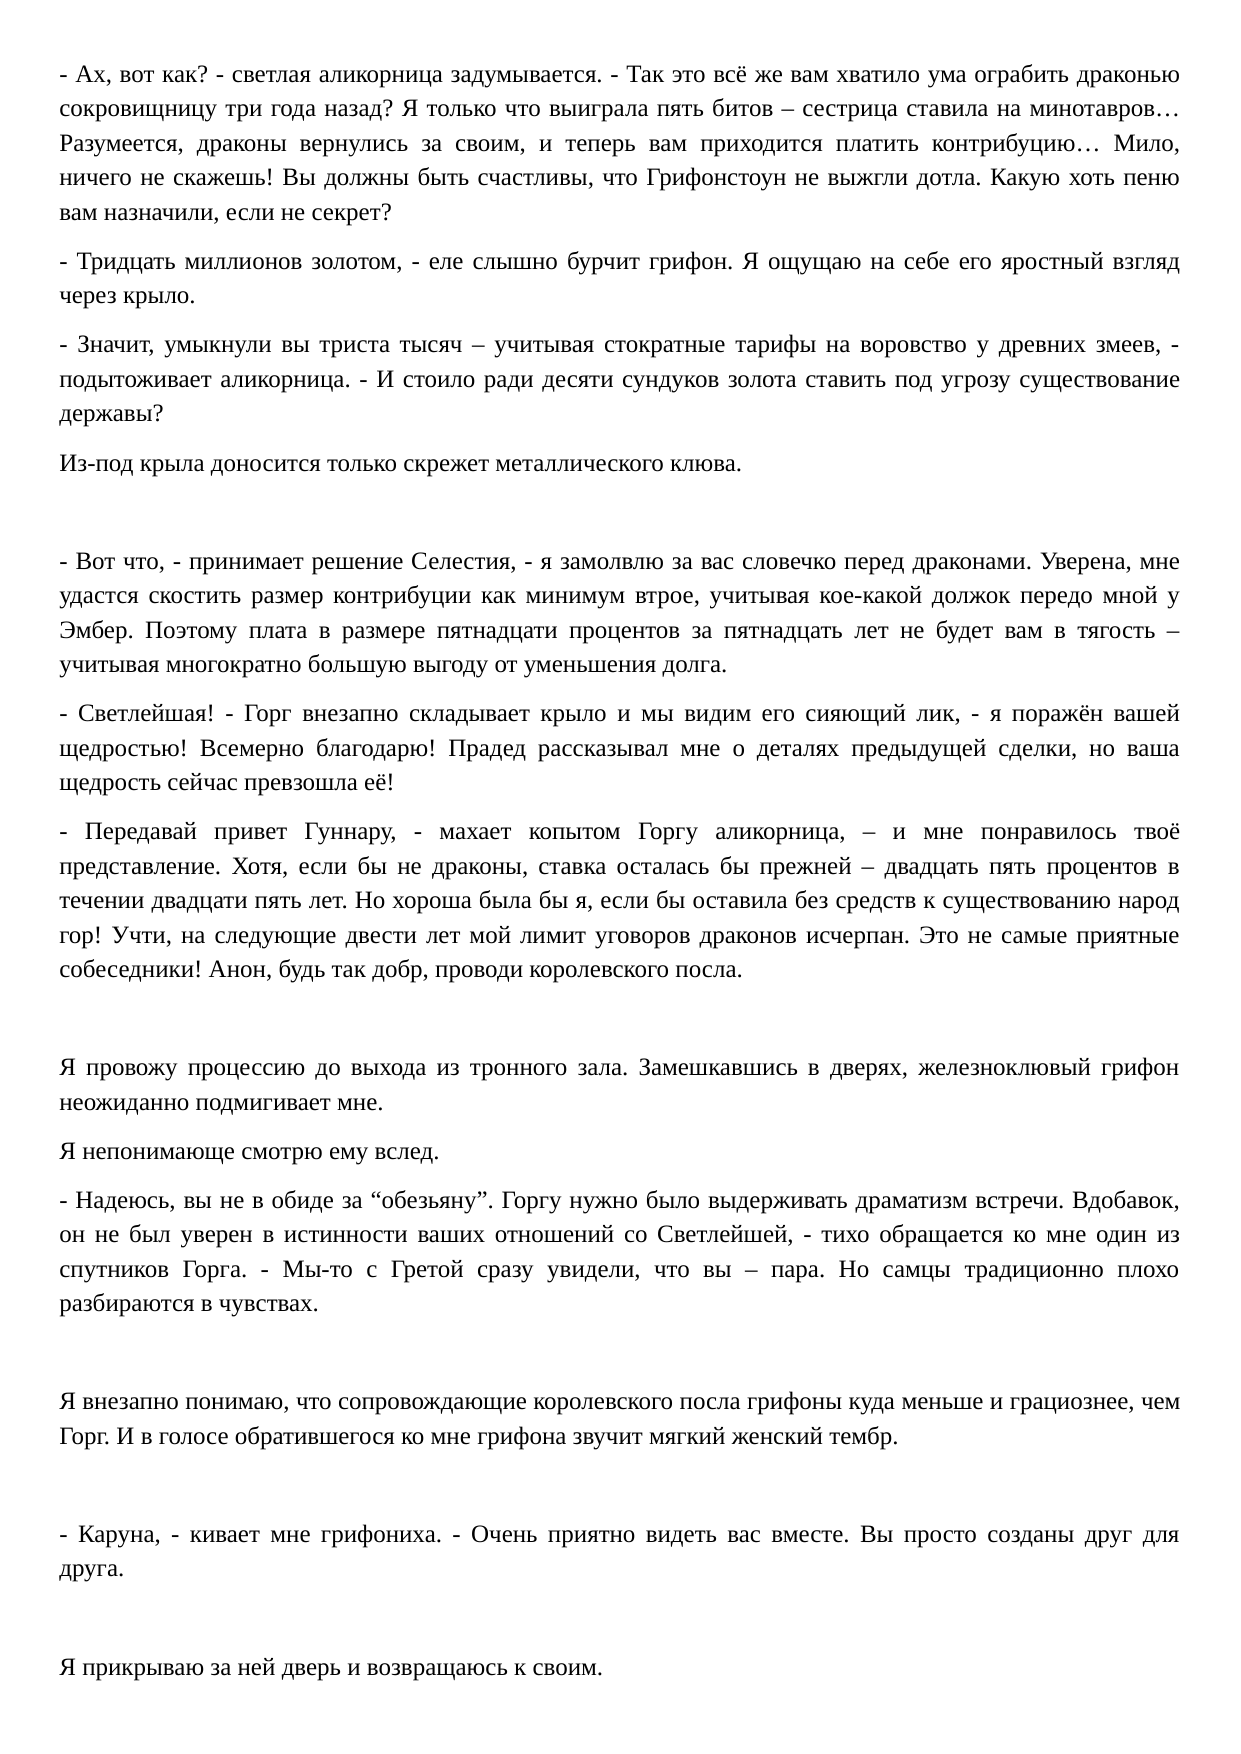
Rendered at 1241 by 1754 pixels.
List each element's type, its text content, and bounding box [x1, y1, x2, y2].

text Я непонимающе смотрю ему вслед. [59, 1136, 1181, 1164]
text - Вот что, - принимает решение Селестия, - я замолвлю за вас словечко перед драконами. Уверена, мне удастся скостить размер контрибуции как минимум втрое, учитывая кое-какой должок передо мной у Эмбер. Поэтому плата в размере пятнадцати процентов за пятнадцать лет не будет вам в тягость – учитывая многократно большую выгоду от уменьшения долга. [59, 546, 1181, 678]
text - Надеюсь, вы не в обиде за “обезьяну”. Горгу нужно было выдерживать драматизм встречи. Вдобавок, он не был уверен в истинности ваших отношений со Светлейшей, - тихо обращается ко мне один из спутников Горга. - Мы-то с Гретой сразу увидели, что вы – пара. Но самцы традиционно плохо разбираются в чувствах. [59, 1185, 1181, 1317]
text - Каруна, - кивает мне грифониха. - Очень приятно видеть вас вместе. Вы просто созданы друг для друга. [59, 1519, 1181, 1582]
text Я прикрываю за ней дверь и возвращаюсь к своим. [59, 1652, 1181, 1680]
text - Передавай привет Гуннару, - махает копытом Горгу аликорница, – и мне понравилось твоё представление. Хотя, если бы не драконы, ставка осталась бы прежней – двадцать пять процентов в течении двадцати пять лет. Но хороша была бы я, если бы оставила без средств к существованию народ гор! Учти, на следующие двести лет мой лимит уговоров драконов исчерпан. Это не самые приятные собеседники! Анон, будь так добр, проводи королевского посла. [59, 816, 1181, 983]
text Из-под крыла доносится только скрежет металлического клюва. [59, 448, 1181, 476]
text - Тридцать миллионов золотом, - еле слышно бурчит грифон. Я ощущаю на себе его яростный взгляд через крыло. [59, 246, 1181, 309]
text - Ах, вот как? - светлая аликорница задумывается. - Так это всё же вам хватило ума ограбить драконью сокровищницу три года назад? Я только что выиграла пять битов – сестрица ставила на минотавров… Разумеется, драконы вернулись за своим, и теперь вам приходится платить контрибуцию… Мило, ничего не скажешь! Вы должны быть счастливы, что Грифонстоун не выжгли дотла. Какую хоть пеню вам назначили, если не секрет? [59, 59, 1181, 226]
text - Светлейшая! - Горг внезапно складывает крыло и мы видим его сияющий лик, - я поражён вашей щедростью! Всемерно благодарю! Прадед рассказывал мне о деталях предыдущей сделки, но ваша щедрость сейчас превзошла её! [59, 698, 1181, 796]
text - Значит, умыкнули вы триста тысяч – учитывая стократные тарифы на воровство у древних змеев, - подытоживает аликорница. - И стоило ради десяти сундуков золота ставить под угрозу существование державы? [59, 329, 1181, 427]
text Я провожу процессию до выхода из тронного зала. Замешкавшись в дверях, железноклювый грифон неожиданно подмигивает мне. [59, 1052, 1181, 1116]
text Я внезапно понимаю, что сопровождающие королевского посла грифоны куда меньше и грациознее, чем Горг. И в голосе обратившегося ко мне грифона звучит мягкий женский тембр. [59, 1386, 1181, 1450]
